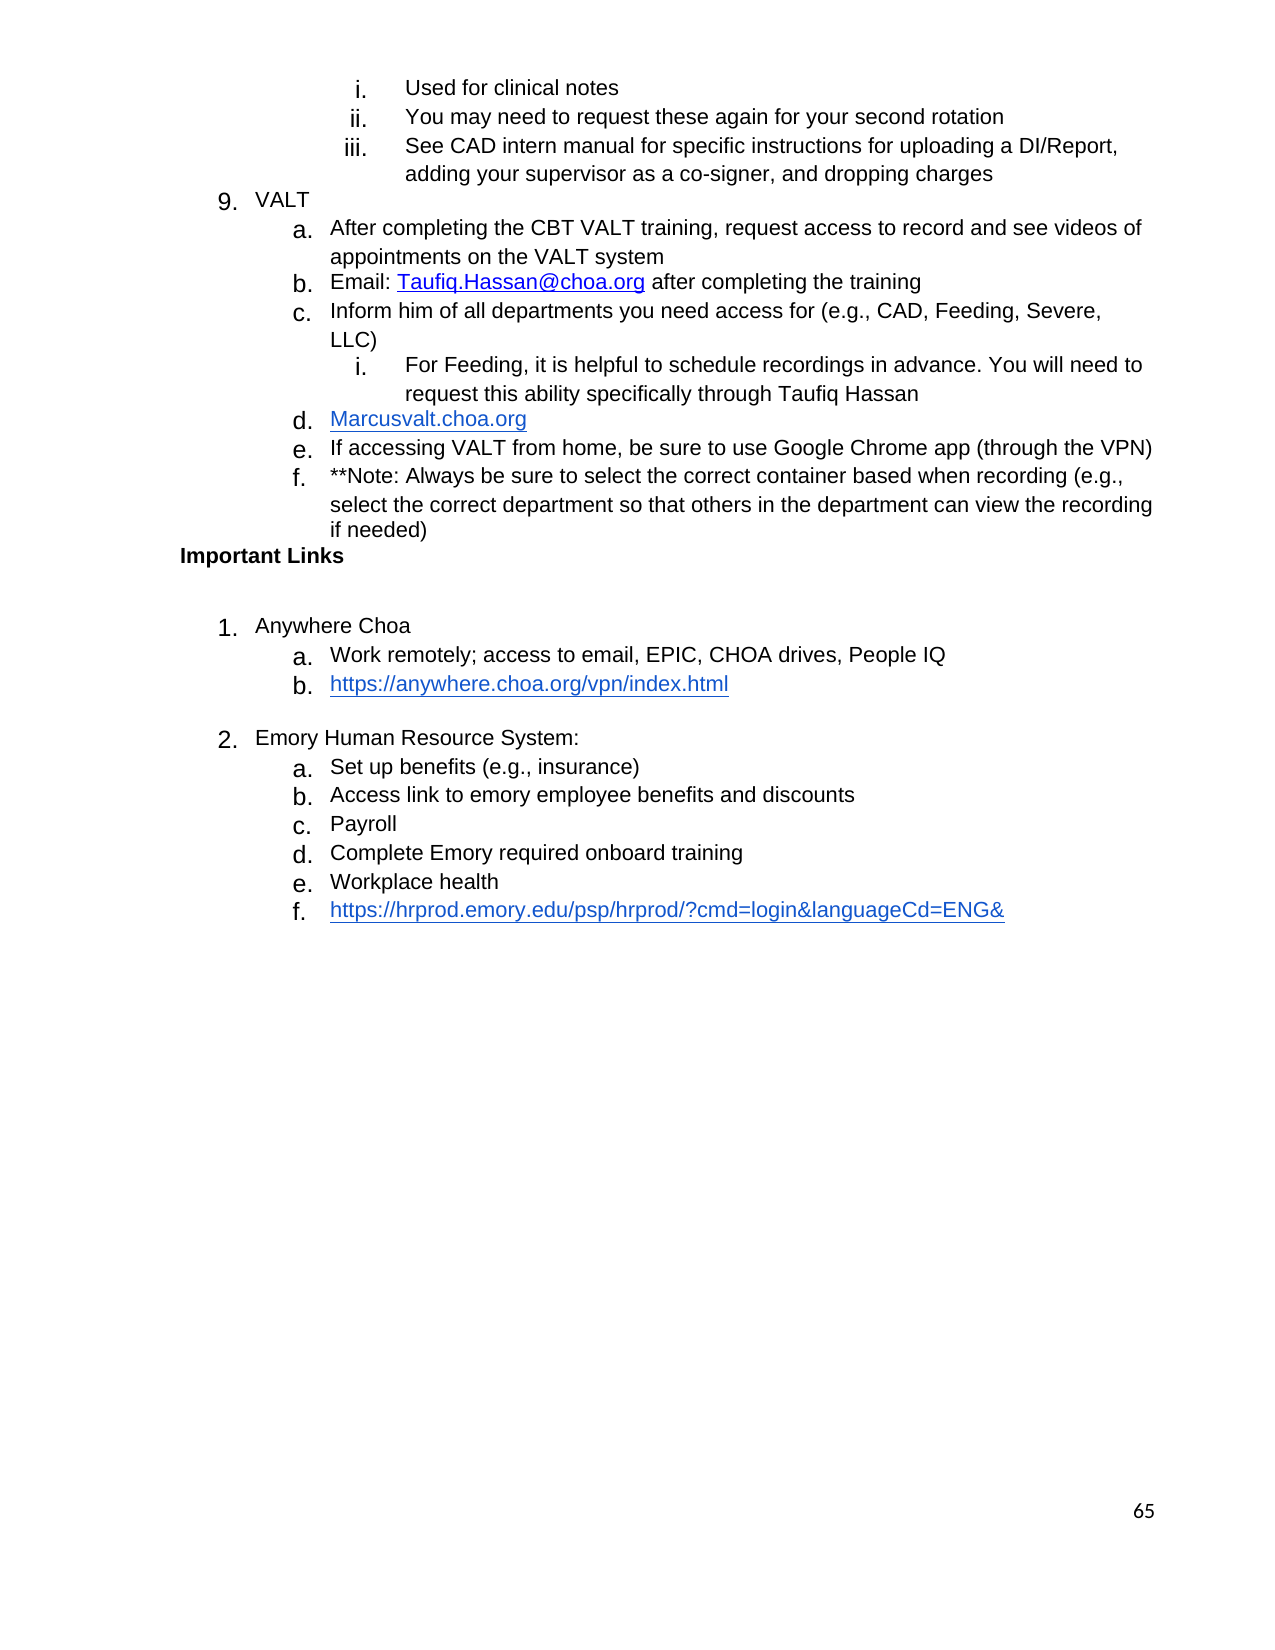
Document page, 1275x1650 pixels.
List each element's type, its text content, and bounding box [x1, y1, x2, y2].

list Work remotely; access to email, EPIC, CHOA drives, People IQ [292, 642, 1155, 671]
list Email: Taufiq.Hassan@choa.org after completing the training [292, 269, 1155, 298]
list Access link to emory employee benefits and discounts [292, 782, 1155, 811]
list https://anywhere.choa.org/vpn/index.html [292, 671, 1155, 699]
list Marcusvalt.choa.org [292, 406, 1155, 434]
list After completing the CBT VALT training, request access to record and see videos of appointments on the VALT system [292, 215, 1155, 269]
list Workplace health [292, 868, 1155, 897]
list Inform him of all departments you need access for (e.g., CAD, Feeding, Severe, LLC) [292, 298, 1155, 352]
list You may need to request these again for your second rotation [367, 104, 1155, 132]
list Payroll [292, 811, 1155, 840]
list Used for clinical notes [367, 75, 1155, 104]
list Anywhere Choa [217, 613, 1155, 642]
list Complete Emory required onboard training [292, 840, 1155, 868]
list For Feeding, it is helpful to schedule recordings in advance. You will need to request this ability specifically through Taufiq Hassan [367, 352, 1155, 406]
list If accessing VALT from home, be sure to use Google Chrome app (through the VPN) [292, 434, 1155, 463]
text Important Links [180, 542, 1155, 568]
list See CAD intern manual for specific instructions for uploading a DI/Report, adding your supervisor as a co-signer, and dropping charges [367, 132, 1155, 186]
list Set up benefits (e.g., insurance) [292, 753, 1155, 782]
list https://hrprod.emory.edu/psp/hrprod/?cmd=login&languageCd=ENG& [292, 897, 1155, 926]
list VALT [217, 186, 1155, 215]
list **Note: Always be sure to select the correct container based when recording (e.g., select the correct department so that others in the department can view the recording if needed) [292, 463, 1155, 542]
list Emory Human Resource System: [217, 725, 1155, 753]
